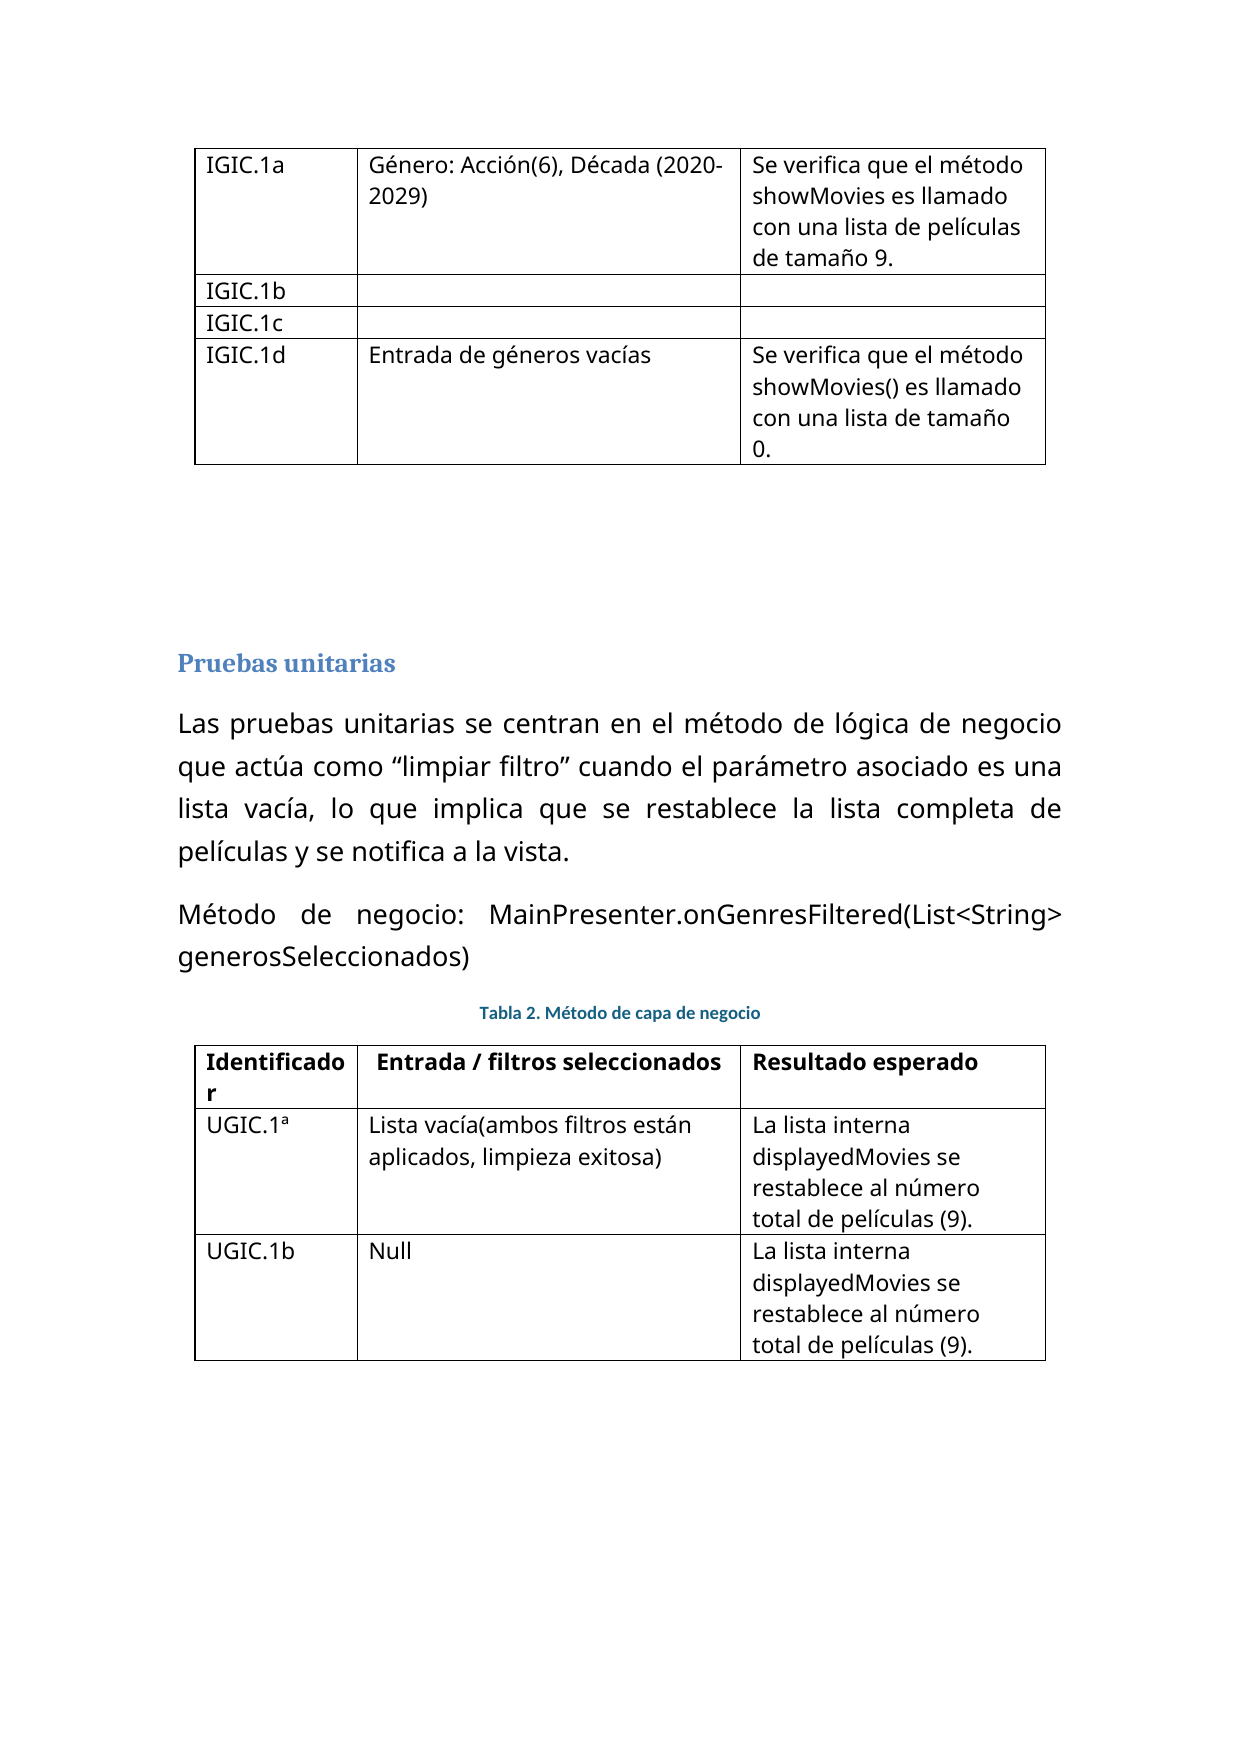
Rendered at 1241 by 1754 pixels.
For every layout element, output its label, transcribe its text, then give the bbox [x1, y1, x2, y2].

table_cell [741, 307, 1045, 338]
table_cell UGIC.1b [196, 1235, 357, 1360]
table_cell La lista interna displayedMovies se restablece al número total de películas (9). [741, 1235, 1045, 1360]
text Pruebas unitarias [177, 648, 1063, 679]
table_cell Se verifica que el método showMovies() es llamado con una lista de tamaño 0. [741, 339, 1045, 464]
table_cell Lista vacía(ambos filtros están aplicados, limpieza exitosa) [358, 1109, 740, 1234]
text Las pruebas unitarias se centran en el método de lógica de negocio que actúa como “limpiar filtro” cuando el parámetro asociado es una lista vacía, lo que implica que se restablece la lista completa de películas y se notifica a la vista. [177, 705, 1063, 869]
table_cell Entrada de géneros vacías [358, 339, 740, 464]
table_header Resultado esperado [741, 1046, 1045, 1108]
table_header Entrada / filtros seleccionados [358, 1046, 740, 1108]
table_cell IGIC.1d [196, 339, 357, 464]
table_cell La lista interna displayedMovies se restablece al número total de películas (9). [741, 1109, 1045, 1234]
table_cell [358, 275, 740, 306]
text Método de negocio: MainPresenter.onGenresFiltered(List<String> generosSeleccionados) [177, 895, 1063, 974]
table_header Identificador [196, 1046, 357, 1108]
text Tabla 2. Método de capa de negocio [177, 1001, 1063, 1024]
table_cell IGIC.1b [196, 275, 357, 306]
table_cell Género: Acción(6), Década (2020-2029) [358, 149, 740, 274]
table_cell IGIC.1c [196, 307, 357, 338]
table_cell Se verifica que el método showMovies es llamado con una lista de películas de tamaño 9. [741, 149, 1045, 274]
table_cell [741, 275, 1045, 306]
table_cell [358, 307, 740, 338]
table_cell IGIC.1a [196, 149, 357, 274]
table_cell Null [358, 1235, 740, 1360]
table_cell UGIC.1ª [196, 1109, 357, 1234]
